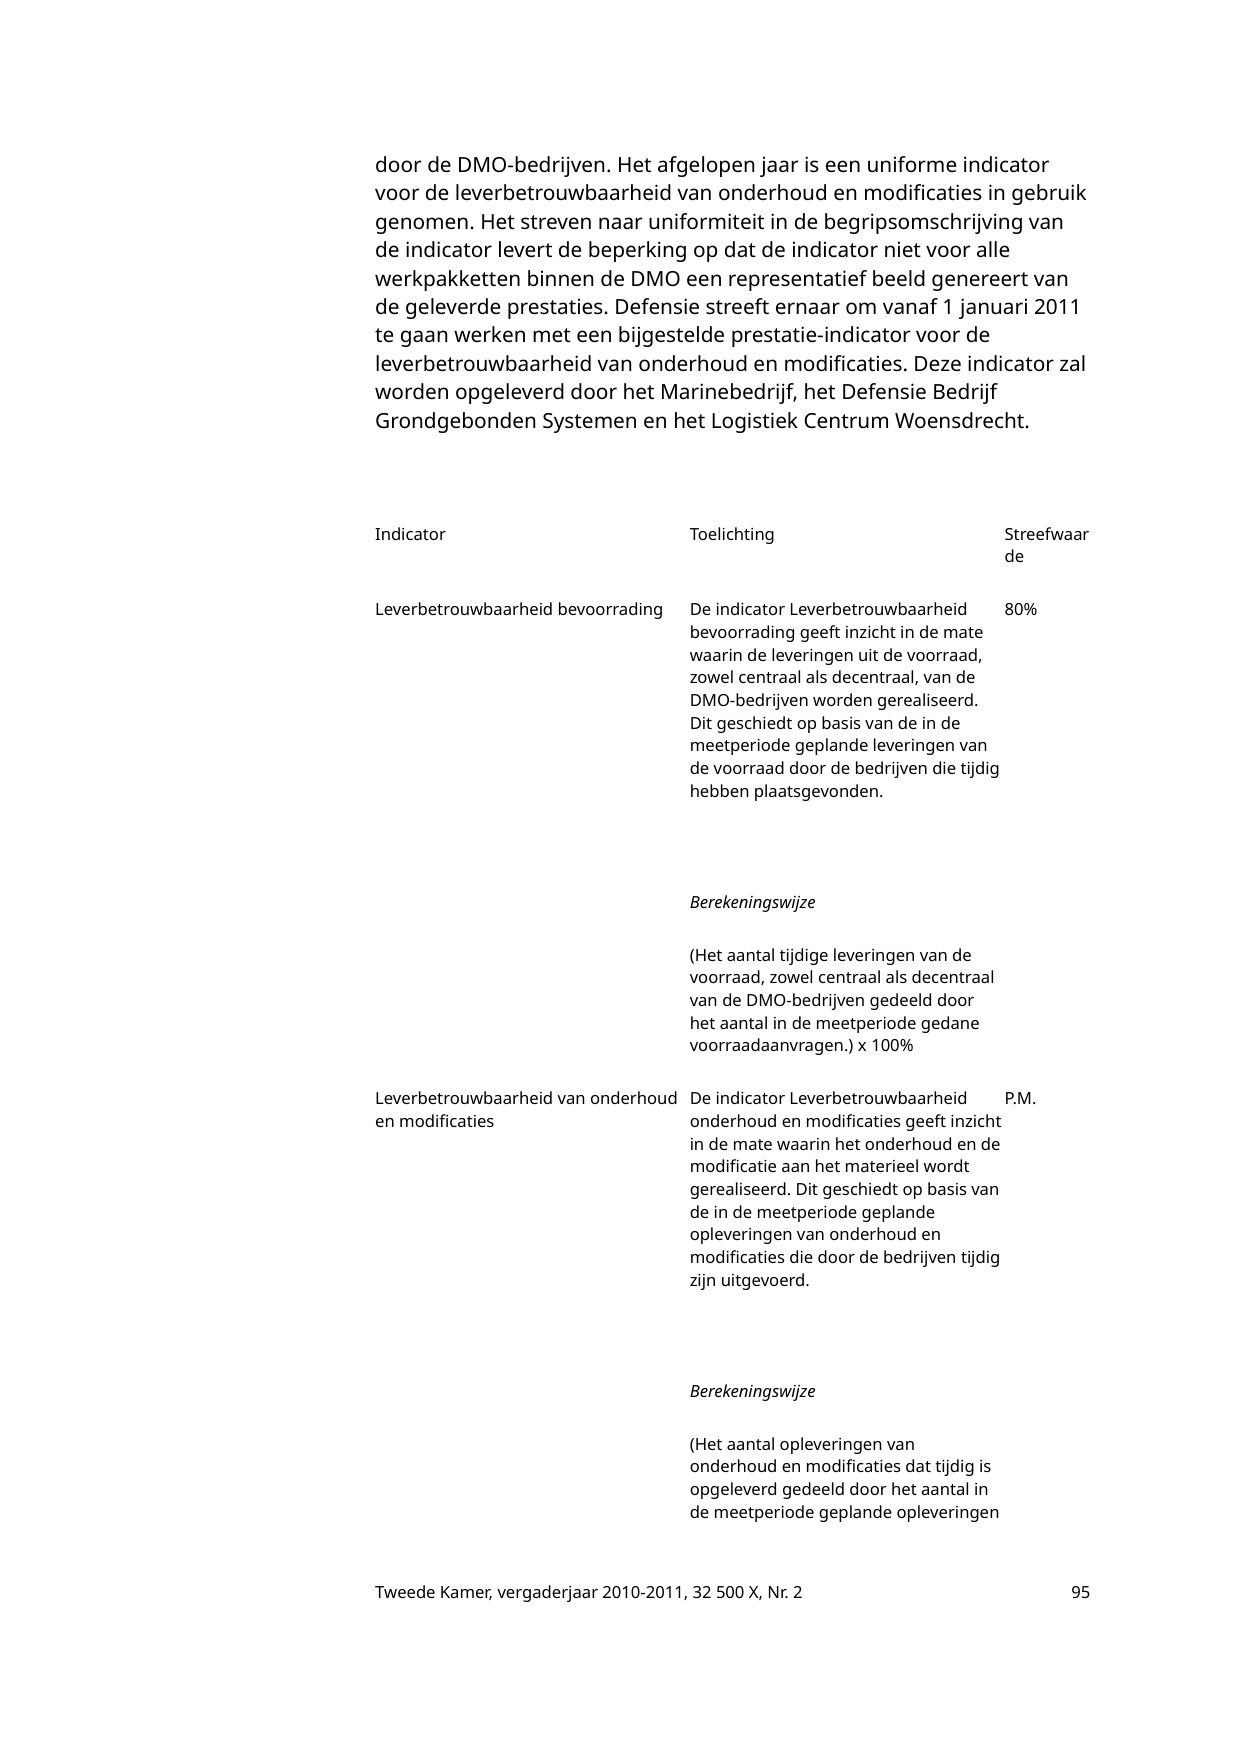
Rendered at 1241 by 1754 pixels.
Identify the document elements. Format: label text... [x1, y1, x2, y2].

table_cell Berekeningswijze (Het aantal tijdige leveringen van de voorraad, zowel centraal als decentraal van de DMO-bedrijven gedeeld door het aantal in de meetperiode gedane voorraadaanvragen.) x 100% [690, 891, 1004, 1087]
table_header Streefwaarde [1004, 522, 1090, 598]
table_cell De indicator Leverbetrouwbaarheid bevoorrading geeft inzicht in de mate waarin de leveringen uit de voorraad, zowel centraal als decentraal, van de DMO-bedrijven worden gerealiseerd. Dit geschiedt op basis van de in de meetperiode geplande leveringen van de voorraad door de bedrijven die tijdig hebben plaatsgevonden. [690, 598, 1004, 832]
table_header Indicator [375, 522, 689, 598]
table_cell [375, 1380, 689, 1523]
table_cell [375, 1321, 689, 1379]
table_cell Leverbetrouwbaarheid van onderhoud en modificaties [375, 1087, 689, 1321]
table_cell De indicator Leverbetrouwbaarheid onderhoud en modificaties geeft inzicht in de mate waarin het onderhoud en de modificatie aan het materieel wordt gerealiseerd. Dit geschiedt op basis van de in de meetperiode geplande opleveringen van onderhoud en modificaties die door de bedrijven tijdig zijn uitgevoerd. [690, 1087, 1004, 1321]
table_cell [1004, 1380, 1090, 1523]
table_cell 80% [1004, 598, 1090, 832]
table_cell Berekeningswijze (Het aantal opleveringen van onderhoud en modificaties dat tijdig is opgeleverd gedeeld door het aantal in de meetperiode geplande opleveringen [690, 1380, 1004, 1523]
table_header Toelichting [690, 522, 1004, 598]
table_cell [1004, 891, 1090, 1087]
table_cell [375, 832, 689, 891]
text door de DMO-bedrijven. Het afgelopen jaar is een uniforme indicator voor de leverbetrouwbaarheid van onderhoud en modificaties in gebruik genomen. Het streven naar uniformiteit in de begripsomschrijving van de indicator levert de beperking op dat de indicator niet voor alle werkpakketten binnen de DMO een representatief beeld genereert van de geleverde prestaties. Defensie streeft ernaar om vanaf 1 januari 2011 te gaan werken met een bijgestelde prestatie-indicator voor de leverbetrouwbaarheid van onderhoud en modificaties. Deze indicator zal worden opgeleverd door het Marinebedrijf, het Defensie Bedrijf Grondgebonden Systemen en het Logistiek Centrum Woensdrecht. [375, 150, 1090, 434]
table_cell [690, 1321, 1004, 1379]
table_cell [375, 891, 689, 1087]
table_cell [1004, 832, 1090, 891]
table_cell [690, 832, 1004, 891]
table_cell Leverbetrouwbaarheid bevoorrading [375, 598, 689, 832]
table_cell P.M. [1004, 1087, 1090, 1321]
table_cell [1004, 1321, 1090, 1379]
